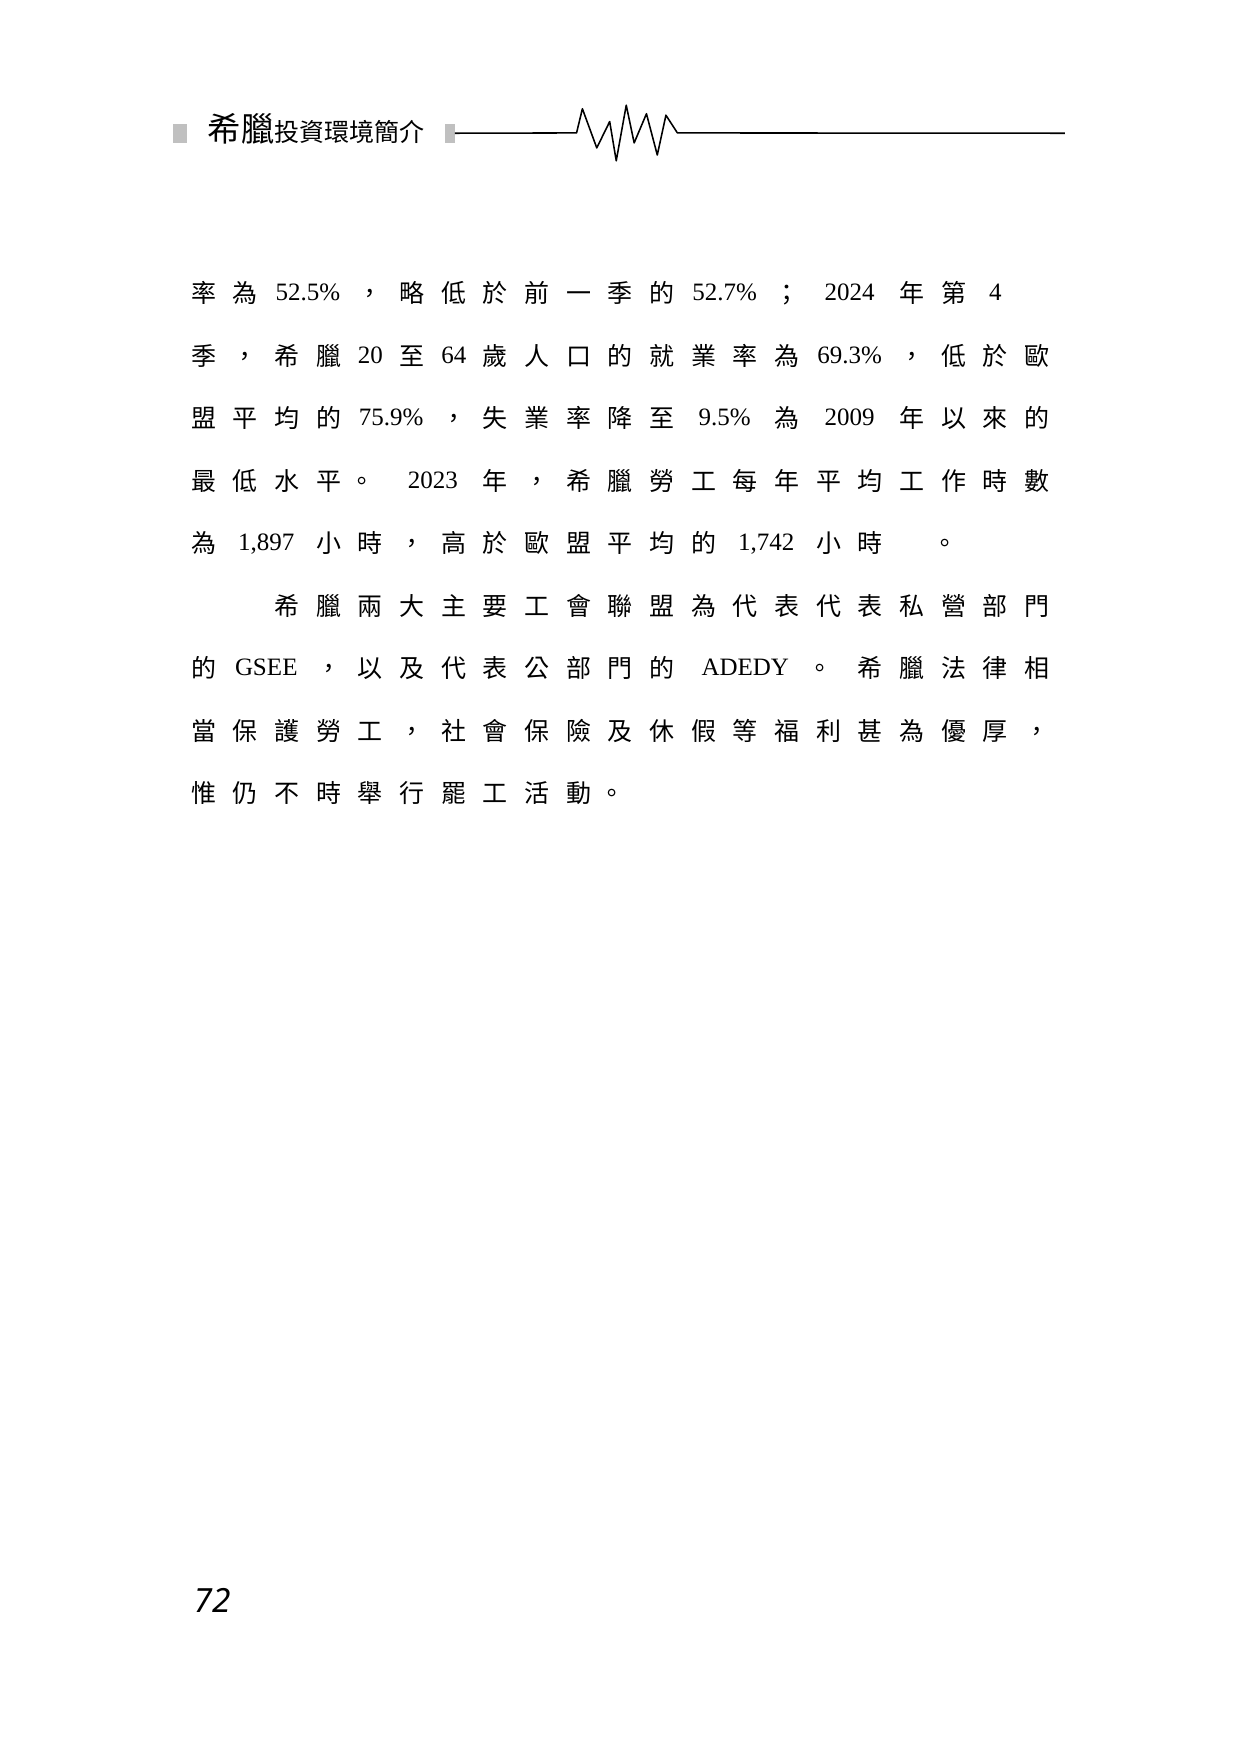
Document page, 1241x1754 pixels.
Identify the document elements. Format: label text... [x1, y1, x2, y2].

text 率為52.5%，略低於前一季的52.7%；2024年第4季，希臘20至64歲人口的就業率為69.3%，低於歐盟平均的75.9%，失業率降至9.5%為2009年以來的最低水平。2023年，希臘勞工每年平均工作時數為1,897小時，高於歐盟平均的1,742小時 。 [183, 250, 1058, 563]
text 希臘兩大主要工會聯盟為代表代表私營部門的GSEE，以及代表公部門的ADEDY。希臘法律相當保護勞工，社會保險及休假等福利甚為優厚，惟仍不時舉行罷工活動。 [183, 563, 1058, 813]
